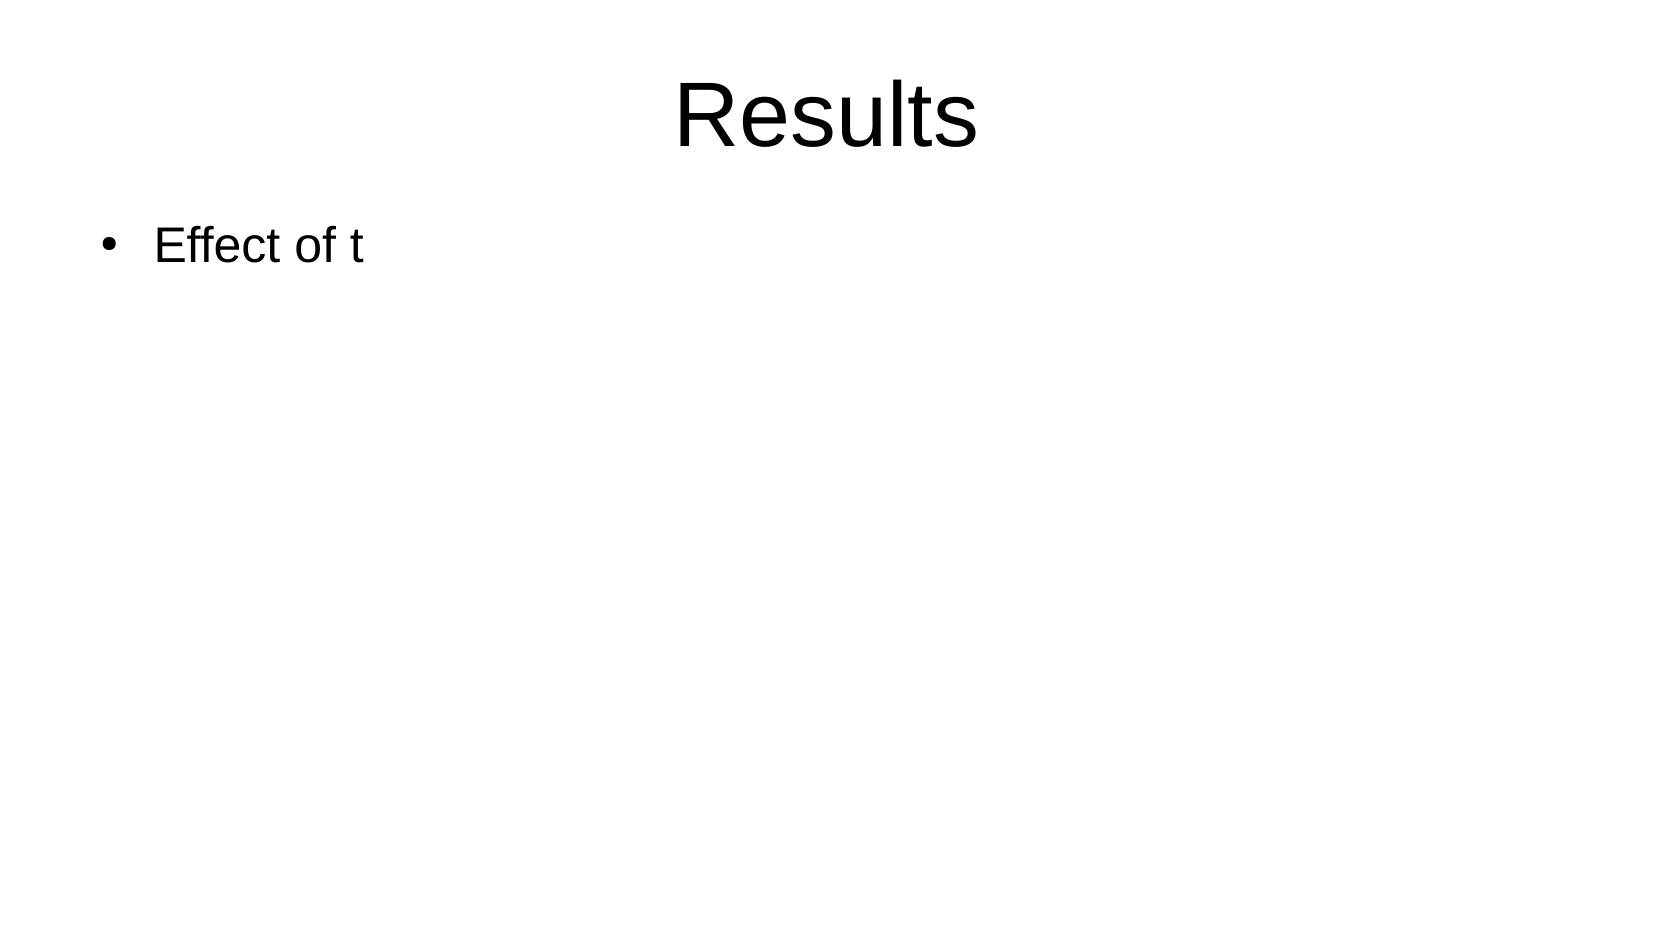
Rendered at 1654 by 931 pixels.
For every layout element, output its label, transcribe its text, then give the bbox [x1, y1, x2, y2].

title Results [82, 37, 1571, 193]
list Effect of t [82, 217, 1571, 758]
